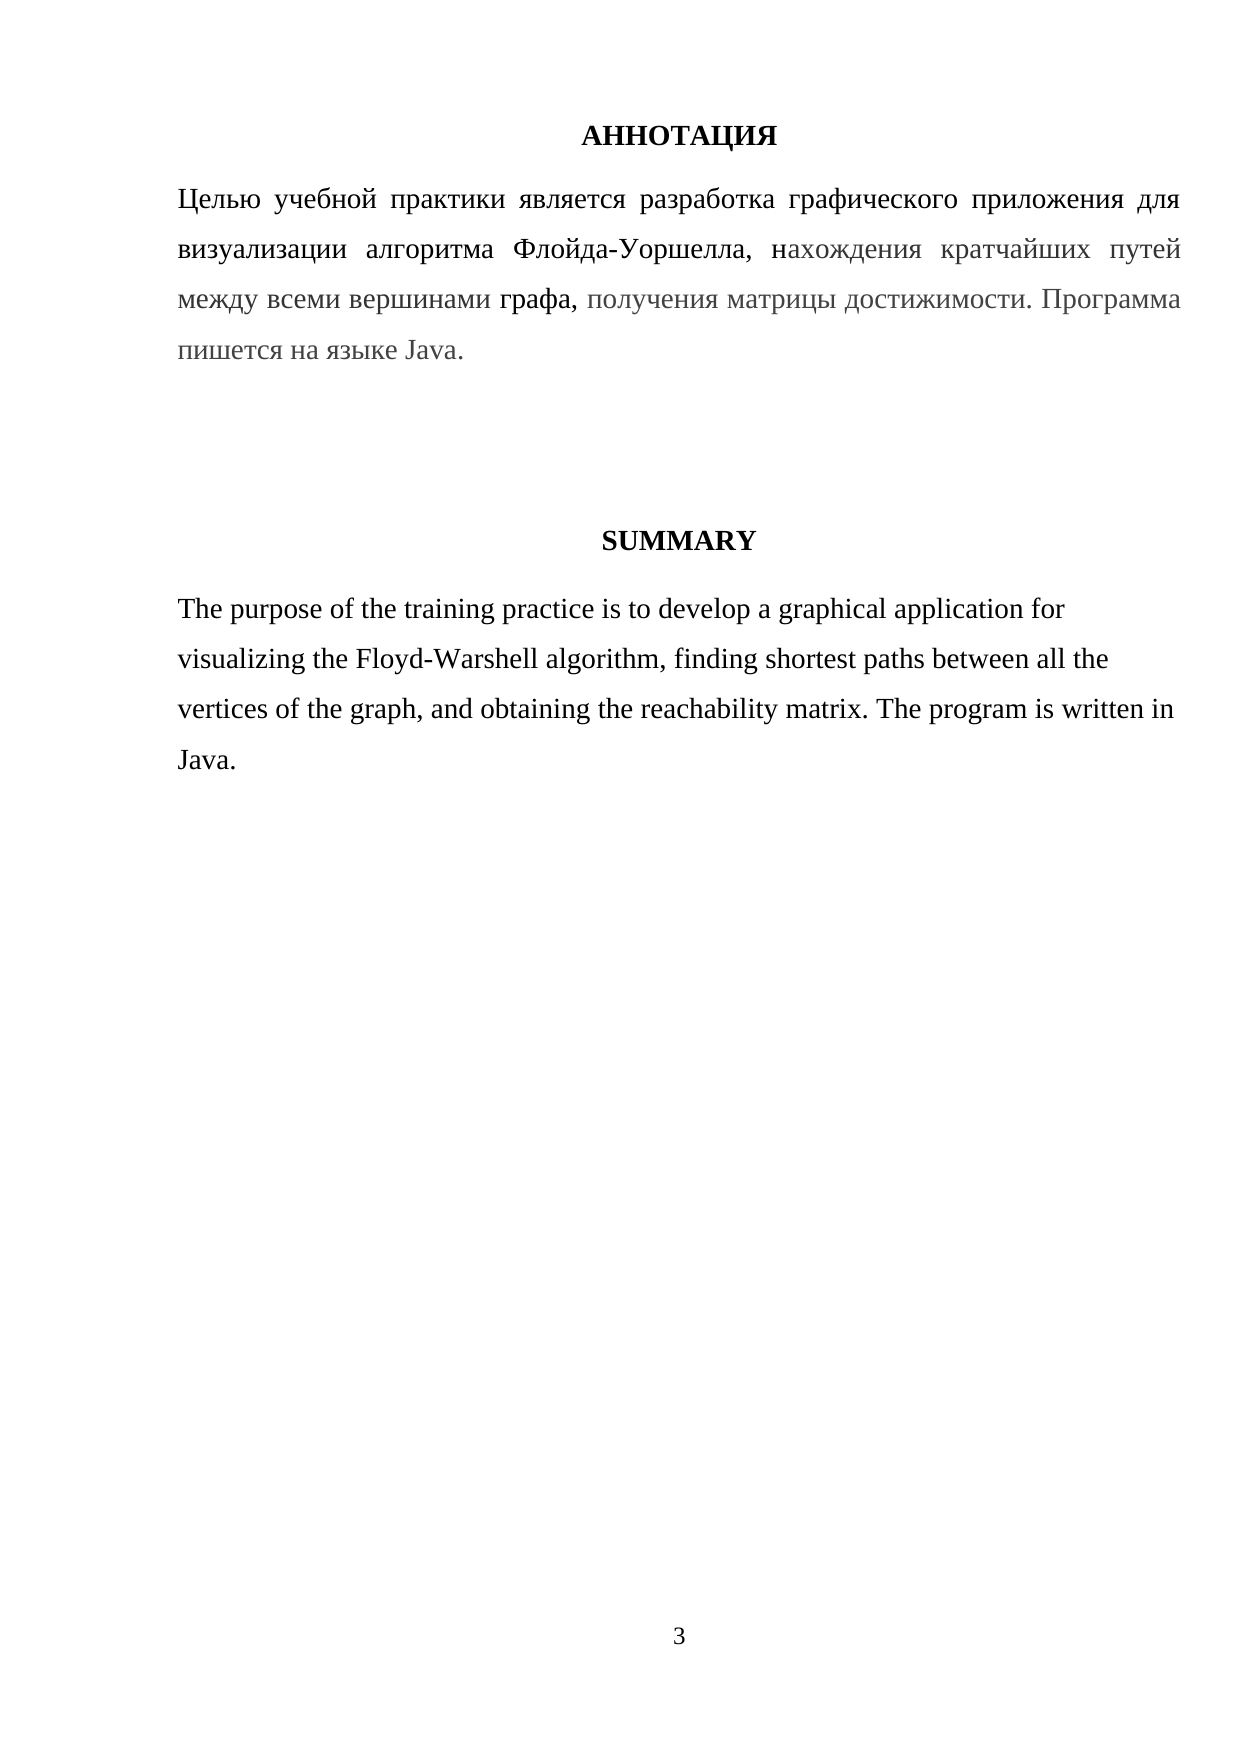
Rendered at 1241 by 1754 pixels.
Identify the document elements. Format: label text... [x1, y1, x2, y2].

text АННОТАЦИЯ [177, 118, 1181, 152]
text Целью учебной практики является разработка графического приложения для визуализации алгоритма Флойда-Уоршелла, нахождения кратчайших путей между всеми вершинами графа, получения матрицы достижимости. Программа пишется на языке Java. [177, 181, 1181, 365]
text The purpose of the training practice is to develop a graphical application for visualizing the Floyd-Warshell algorithm, finding shortest paths between all the vertices of the graph, and obtaining the reachability matrix. The program is written in Java. [177, 591, 1181, 775]
text SUMMARY [177, 523, 1181, 557]
